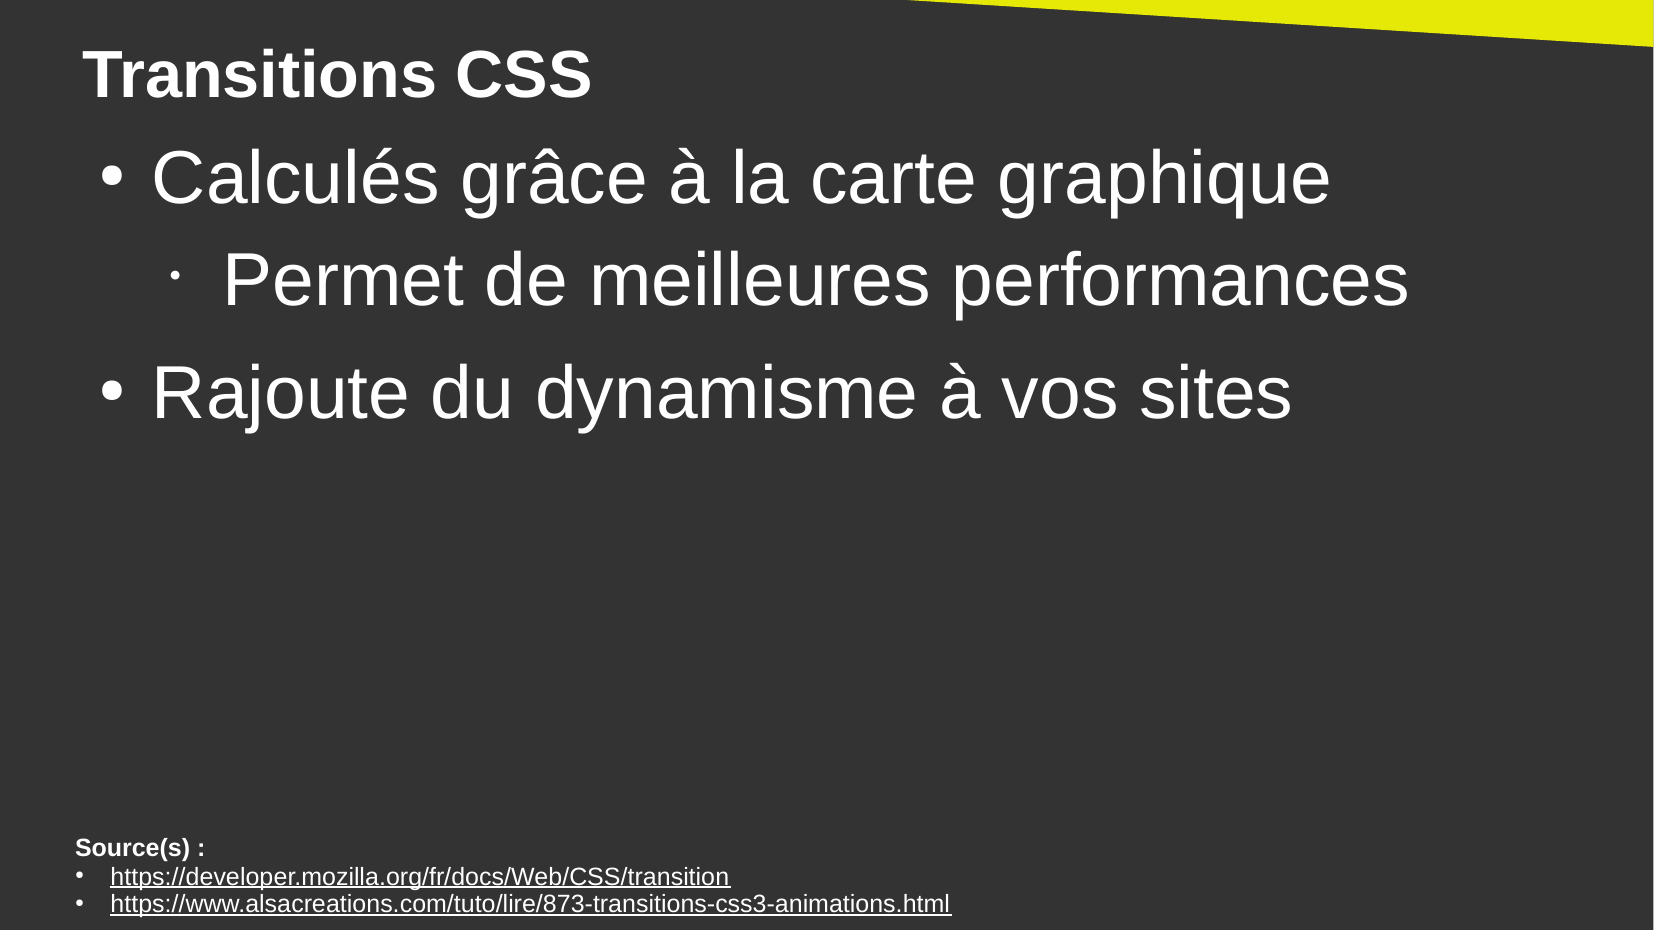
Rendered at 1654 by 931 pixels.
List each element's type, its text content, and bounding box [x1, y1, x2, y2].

title Transitions CSS [82, 37, 1571, 114]
text_box [907, 0, 1654, 47]
text_box Source(s) : https://developer.mozilla.org/fr/docs/Web/CSS/transition https://www.alsacreations.com/tuto/lire/873-transitions-css3-animations.html [60, 826, 1546, 926]
list Calculés grâce à la carte graphique Permet de meilleures performances Rajoute du dynamisme à vos sites [80, 135, 1620, 520]
